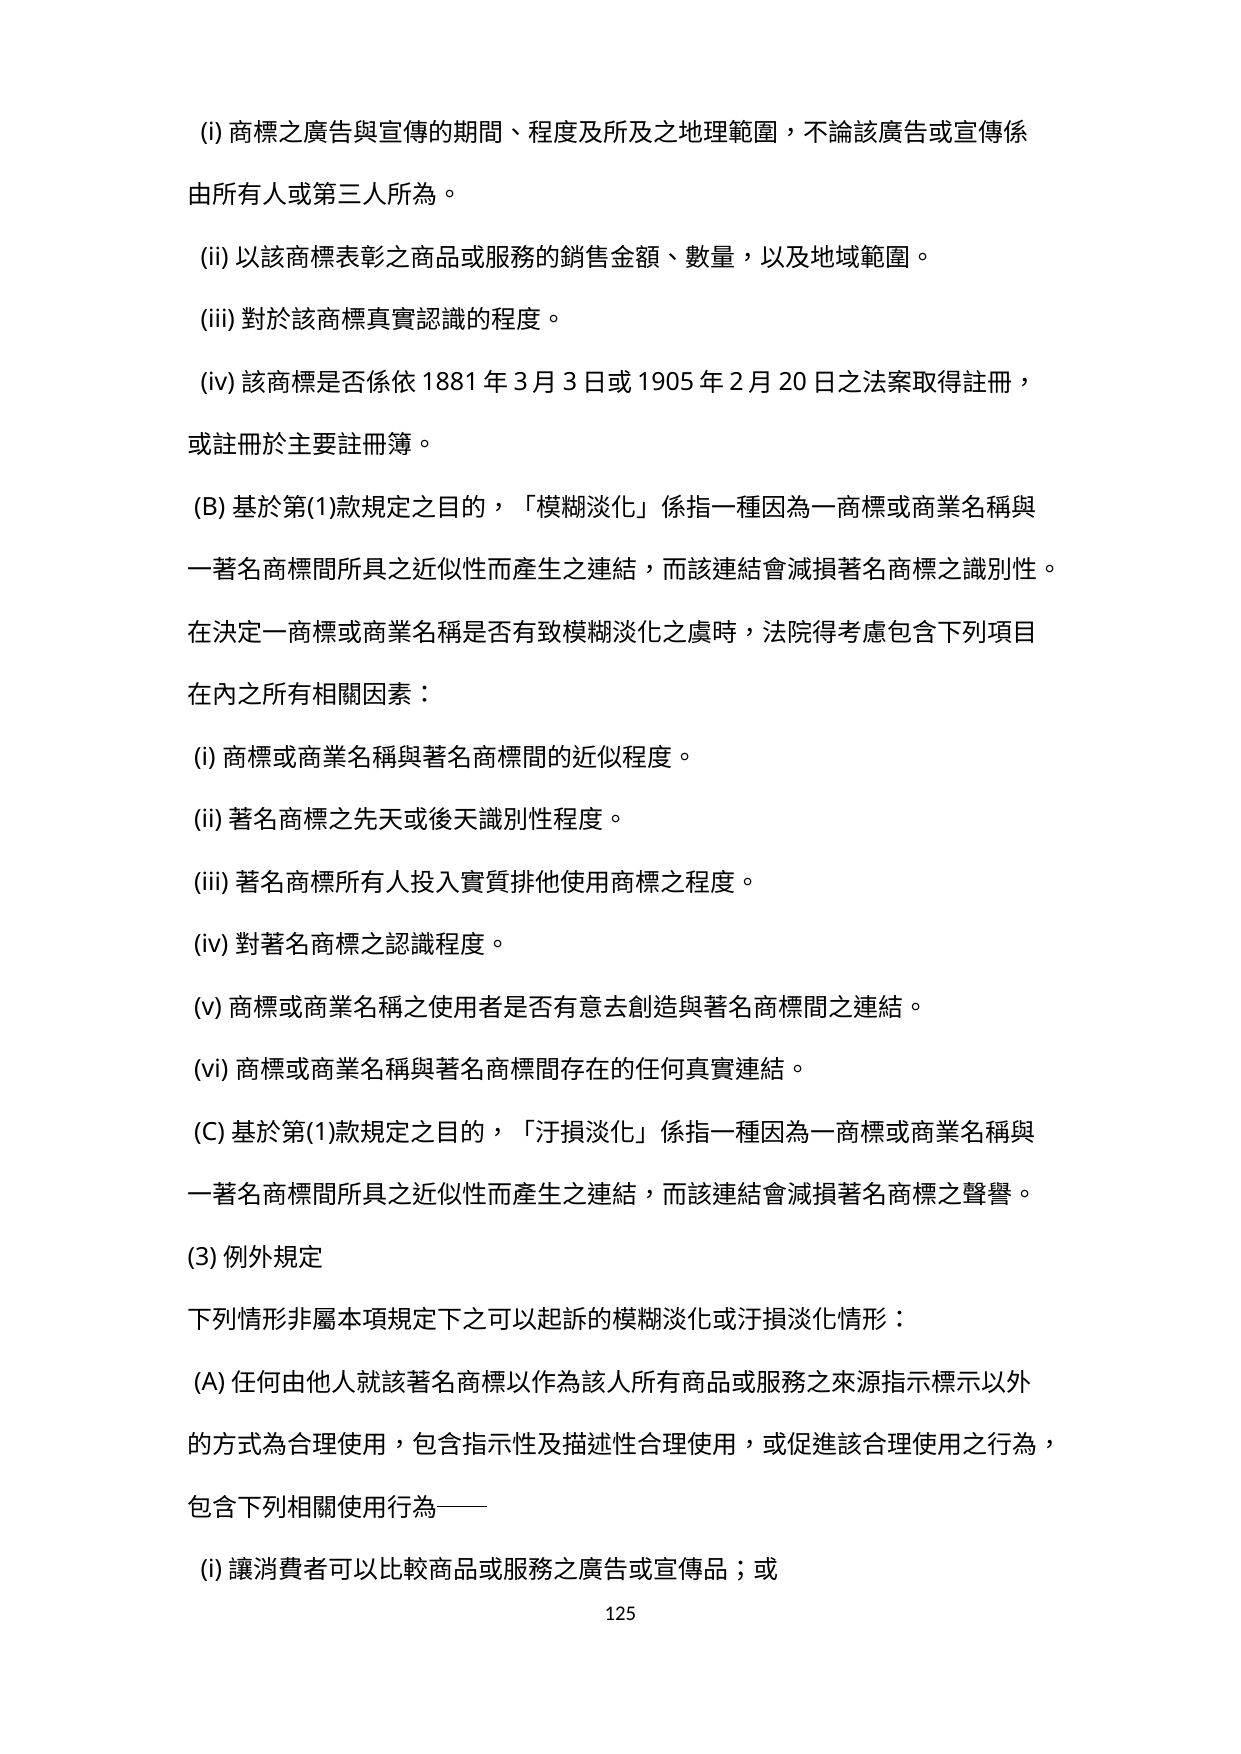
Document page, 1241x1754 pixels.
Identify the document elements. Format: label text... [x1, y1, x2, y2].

text (i) 商標之廣告與宣傳的期間、程度及所及之地理範圍，不論該廣告或宣傳係由所有人或第三人所為。 [187, 89, 1053, 214]
text (3) 例外規定 [187, 1214, 1053, 1276]
text (v) 商標或商業名稱之使用者是否有意去創造與著名商標間之連結。 [187, 964, 1053, 1026]
text (i) 讓消費者可以比較商品或服務之廣告或宣傳品；或 [187, 1526, 1053, 1589]
text (iv) 對著名商標之認識程度。 [187, 901, 1053, 964]
text (A) 任何由他人就該著名商標以作為該人所有商品或服務之來源指示標示以外的方式為合理使用，包含指示性及描述性合理使用，或促進該合理使用之行為，包含下列相關使用行為── [187, 1339, 1053, 1526]
text (iii) 對於該商標真實認識的程度。 [187, 276, 1053, 339]
text (iv) 該商標是否係依1881年3月3日或1905年2月20日之法案取得註冊，或註冊於主要註冊簿。 [187, 339, 1053, 464]
text (C) 基於第(1)款規定之目的，「汙損淡化」係指一種因為一商標或商業名稱與一著名商標間所具之近似性而產生之連結，而該連結會減損著名商標之聲譽。 [187, 1089, 1053, 1214]
text 下列情形非屬本項規定下之可以起訴的模糊淡化或汙損淡化情形： [187, 1276, 1053, 1339]
text (ii) 以該商標表彰之商品或服務的銷售金額、數量，以及地域範圍。 [187, 214, 1053, 276]
text (vi) 商標或商業名稱與著名商標間存在的任何真實連結。 [187, 1026, 1053, 1089]
text (iii) 著名商標所有人投入實質排他使用商標之程度。 [187, 839, 1053, 901]
text (i) 商標或商業名稱與著名商標間的近似程度。 [187, 714, 1053, 776]
text (ii) 著名商標之先天或後天識別性程度。 [187, 776, 1053, 839]
text (B) 基於第(1)款規定之目的，「模糊淡化」係指一種因為一商標或商業名稱與一著名商標間所具之近似性而產生之連結，而該連結會減損著名商標之識別性。在決定一商標或商業名稱是否有致模糊淡化之虞時，法院得考慮包含下列項目在內之所有相關因素： [187, 464, 1053, 714]
